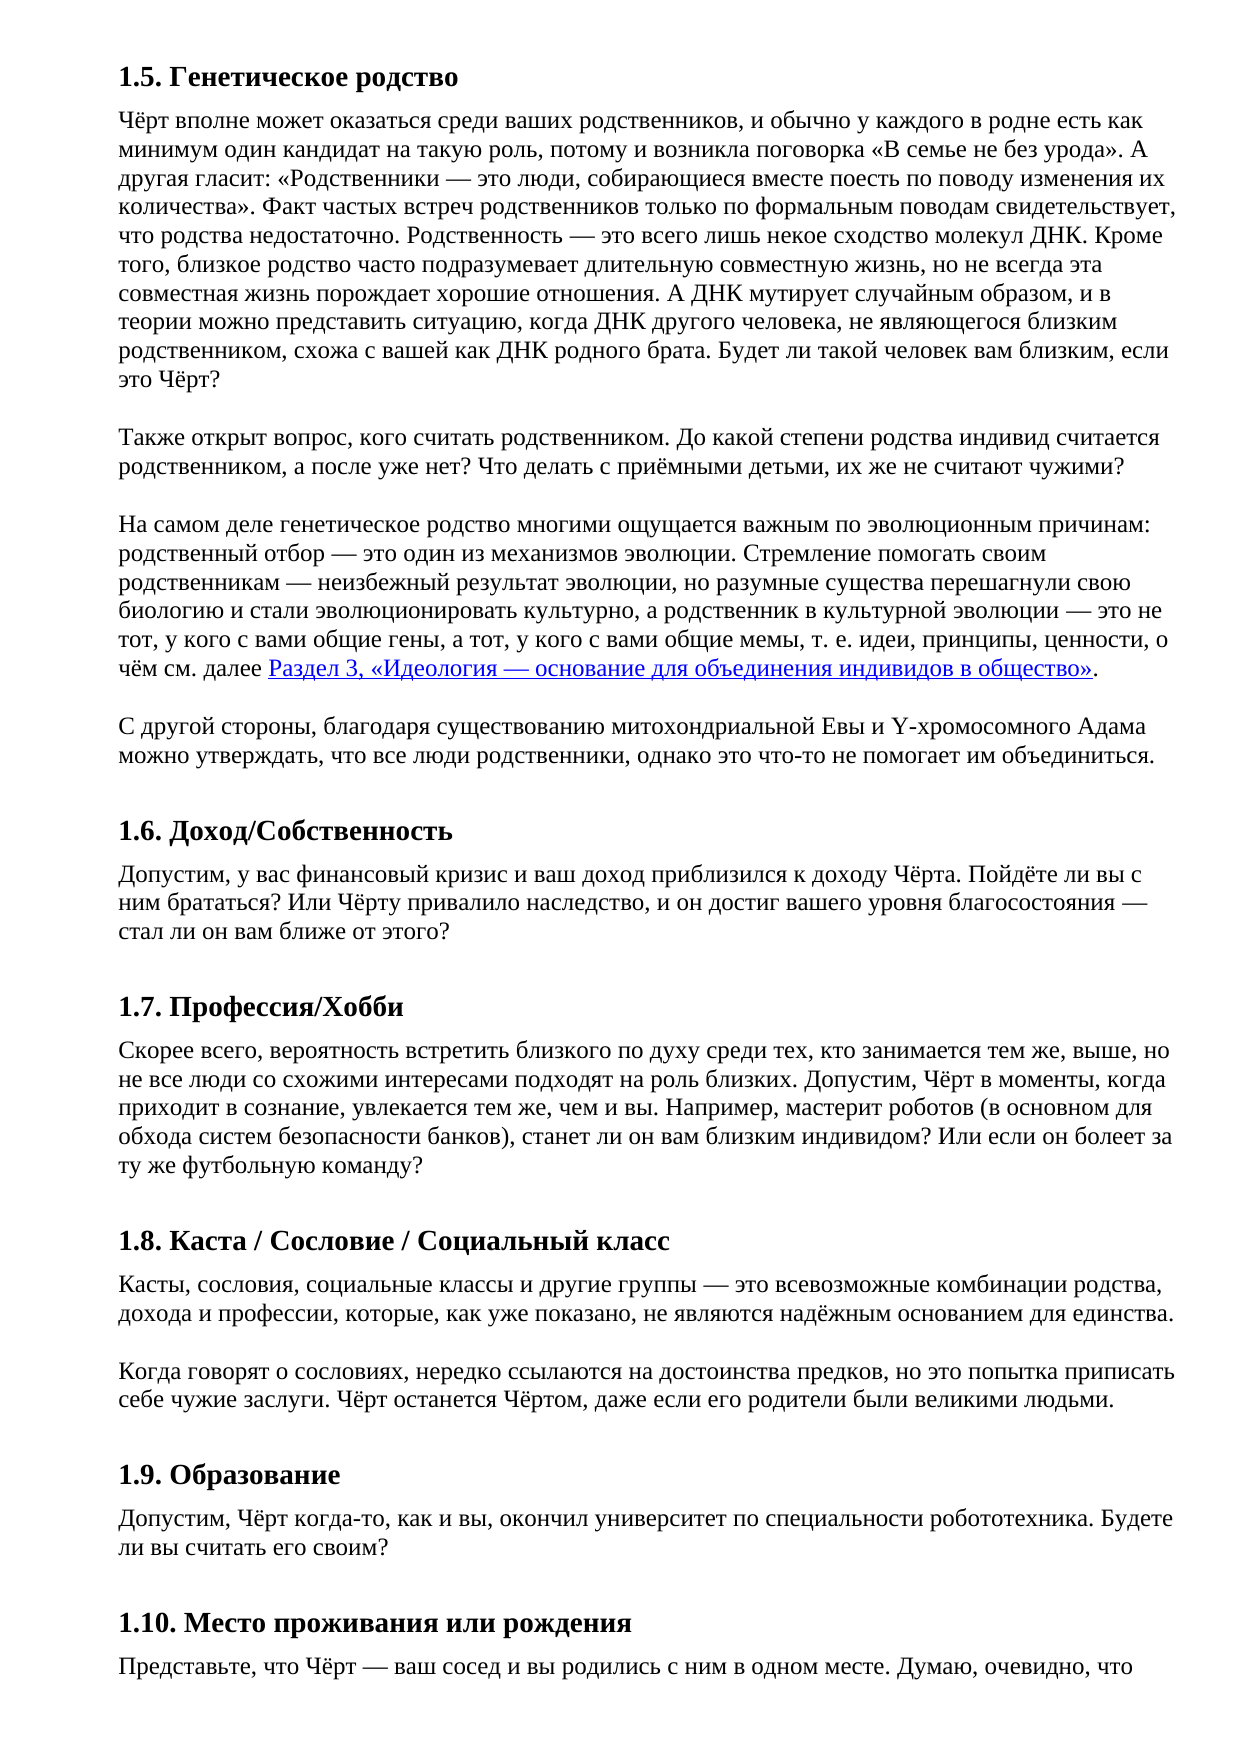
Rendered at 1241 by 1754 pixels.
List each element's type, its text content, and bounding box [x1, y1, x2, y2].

text Касты, сословия, социальные классы и другие группы — это всевозможные комбинации родства, дохода и профессии, которые, как уже показано, не являются надёжным основанием для единства. [118, 1269, 1181, 1326]
text Скорее всего, вероятность встретить близкого по духу среди тех, кто занимается тем же, выше, но не все люди со схожими интересами подходят на роль близких. Допустим, Чёрт в моменты, когда приходит в сознание, увлекается тем же, чем и вы. Например, мастерит роботов (в основном для обхода систем безопасности банков), станет ли он вам близким индивидом? Или если он болеет за ту же футбольную команду? [118, 1035, 1181, 1179]
subtitle 1.9. Образование [118, 1457, 1181, 1491]
text На самом деле генетическое родство многими ощущается важным по эволюционным причинам: родственный отбор — это один из механизмов эволюции. Стремление помогать своим родственникам — неизбежный результат эволюции, но разумные существа перешагнули свою биологию и стали эволюционировать культурно, а родственник в культурной эволюции — это не тот, у кого с вами общие гены, а тот, у кого с вами общие мемы, т. е. идеи, принципы, ценности, о чём см. далее Раздел 3, «Идеология — основание для объединения индивидов в общество». [118, 509, 1181, 682]
text Когда говорят о сословиях, нередко ссылаются на достоинства предков, но это попытка приписать себе чужие заслуги. Чёрт останется Чёртом, даже если его родители были великими людьми. [118, 1356, 1181, 1413]
text Также открыт вопрос, кого считать родственником. До какой степени родства индивид считается родственником, а после уже нет? Что делать с приёмными детьми, их же не считают чужими? [118, 422, 1181, 479]
text Допустим, у вас финансовый кризис и ваш доход приблизился к доходу Чёрта. Пойдёте ли вы с ним брататься? Или Чёрту привалило наследство, и он достиг вашего уровня благосостояния — стал ли он вам ближе от этого? [118, 859, 1181, 945]
text Допустим, Чёрт когда-то, как и вы, окончил университет по специальности робототехника. Будете ли вы считать его своим? [118, 1503, 1181, 1561]
text Чёрт вполне может оказаться среди ваших родственников, и обычно у каждого в родне есть как минимум один кандидат на такую роль, потому и возникла поговорка «В семье не без урода». А другая гласит: «Родственники — это люди, собирающиеся вместе поесть по поводу изменения их количества». Факт частых встреч родственников только по формальным поводам свидетельствует, что родства недостаточно. Родственность — это всего лишь некое сходство молекул ДНК. Кроме того, близкое родство часто подразумевает длительную совместную жизнь, но не всегда эта совместная жизнь порождает хорошие отношения. А ДНК мутирует случайным образом, и в теории можно представить ситуацию, когда ДНК другого человека, не являющегося близким родственником, схожа с вашей как ДНК родного брата. Будет ли такой человек вам близким, если это Чёрт? [118, 105, 1181, 393]
subtitle 1.6. Доход/Собственность [118, 813, 1181, 846]
text С другой стороны, благодаря существованию митохондриальной Евы и Y-хромосомного Адама можно утверждать, что все люди родственники, однако это что-то не помогает им объединиться. [118, 711, 1181, 768]
text Представьте, что Чёрт — ваш сосед и вы родились с ним в одном месте. Думаю, очевидно, что [118, 1651, 1181, 1680]
subtitle 1.7. Профессия/Хобби [118, 989, 1181, 1022]
subtitle 1.10. Место проживания или рождения [118, 1605, 1181, 1638]
subtitle 1.8. Каста / Сословие / Социальный класс [118, 1223, 1181, 1256]
subtitle 1.5. Генетическое родство [118, 59, 1181, 93]
